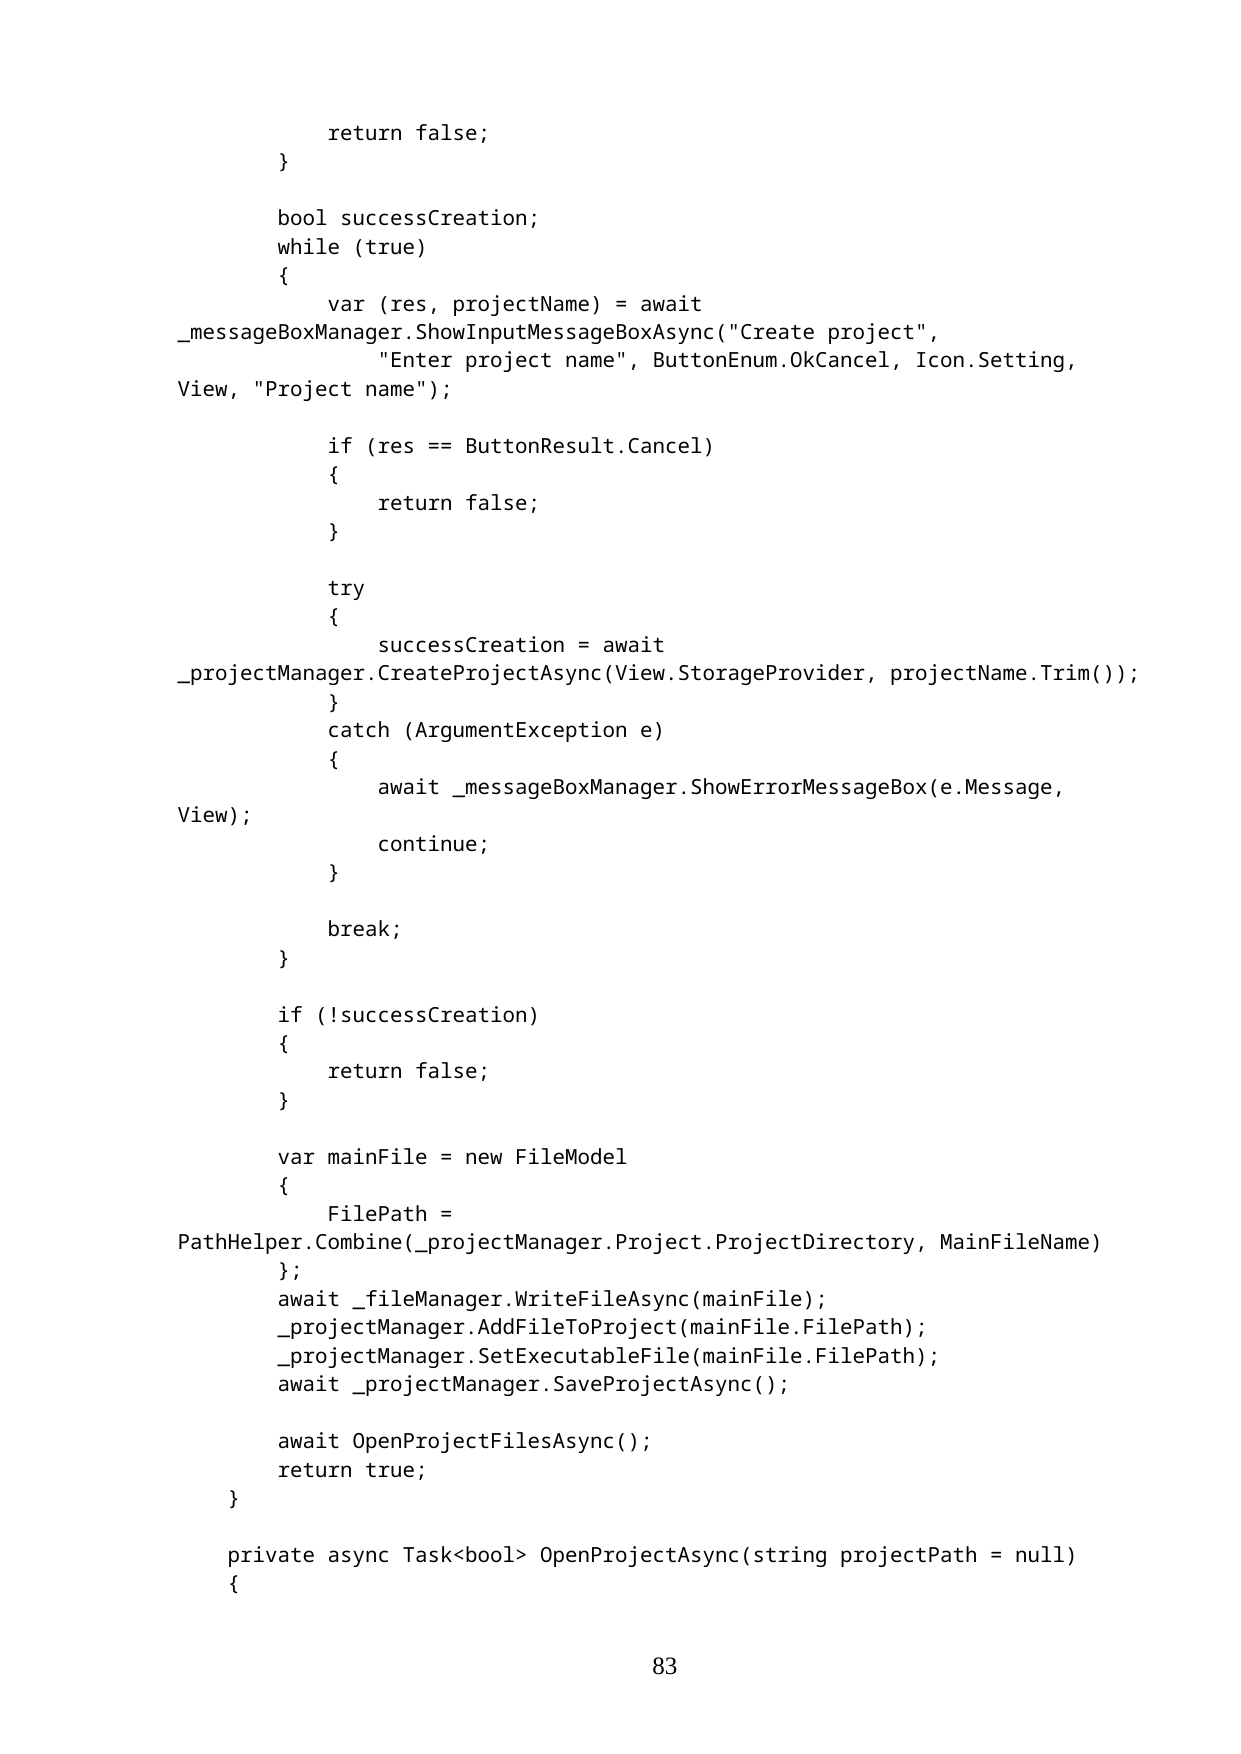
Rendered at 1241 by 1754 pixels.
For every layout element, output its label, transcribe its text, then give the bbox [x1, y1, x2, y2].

table_header return false; } bool successCreation; while (true) { var (res, projectName) = await _messageBoxManager.ShowInputMessageBoxAsync("Create project", "Enter project name", ButtonEnum.OkCancel, Icon.Setting, View, "Project name"); if (res == ButtonResult.Cancel) { return false; } try { successCreation = await _projectManager.CreateProjectAsync(View.StorageProvider, projectName.Trim()); } catch (ArgumentException e) { await _messageBoxManager.ShowErrorMessageBox(e.Message, View); continue; } break; } if (!successCreation) { return false; } var mainFile = new FileModel { FilePath = PathHelper.Combine(_projectManager.Project.ProjectDirectory, MainFileName) }; await _fileManager.WriteFileAsync(mainFile); _projectManager.AddFileToProject(mainFile.FilePath); _projectManager.SetExecutableFile(mainFile.FilePath); await _projectManager.SaveProjectAsync(); await OpenProjectFilesAsync(); return true; } private async Task<bool> OpenProjectAsync(string projectPath = null) { [177, 118, 1152, 1597]
